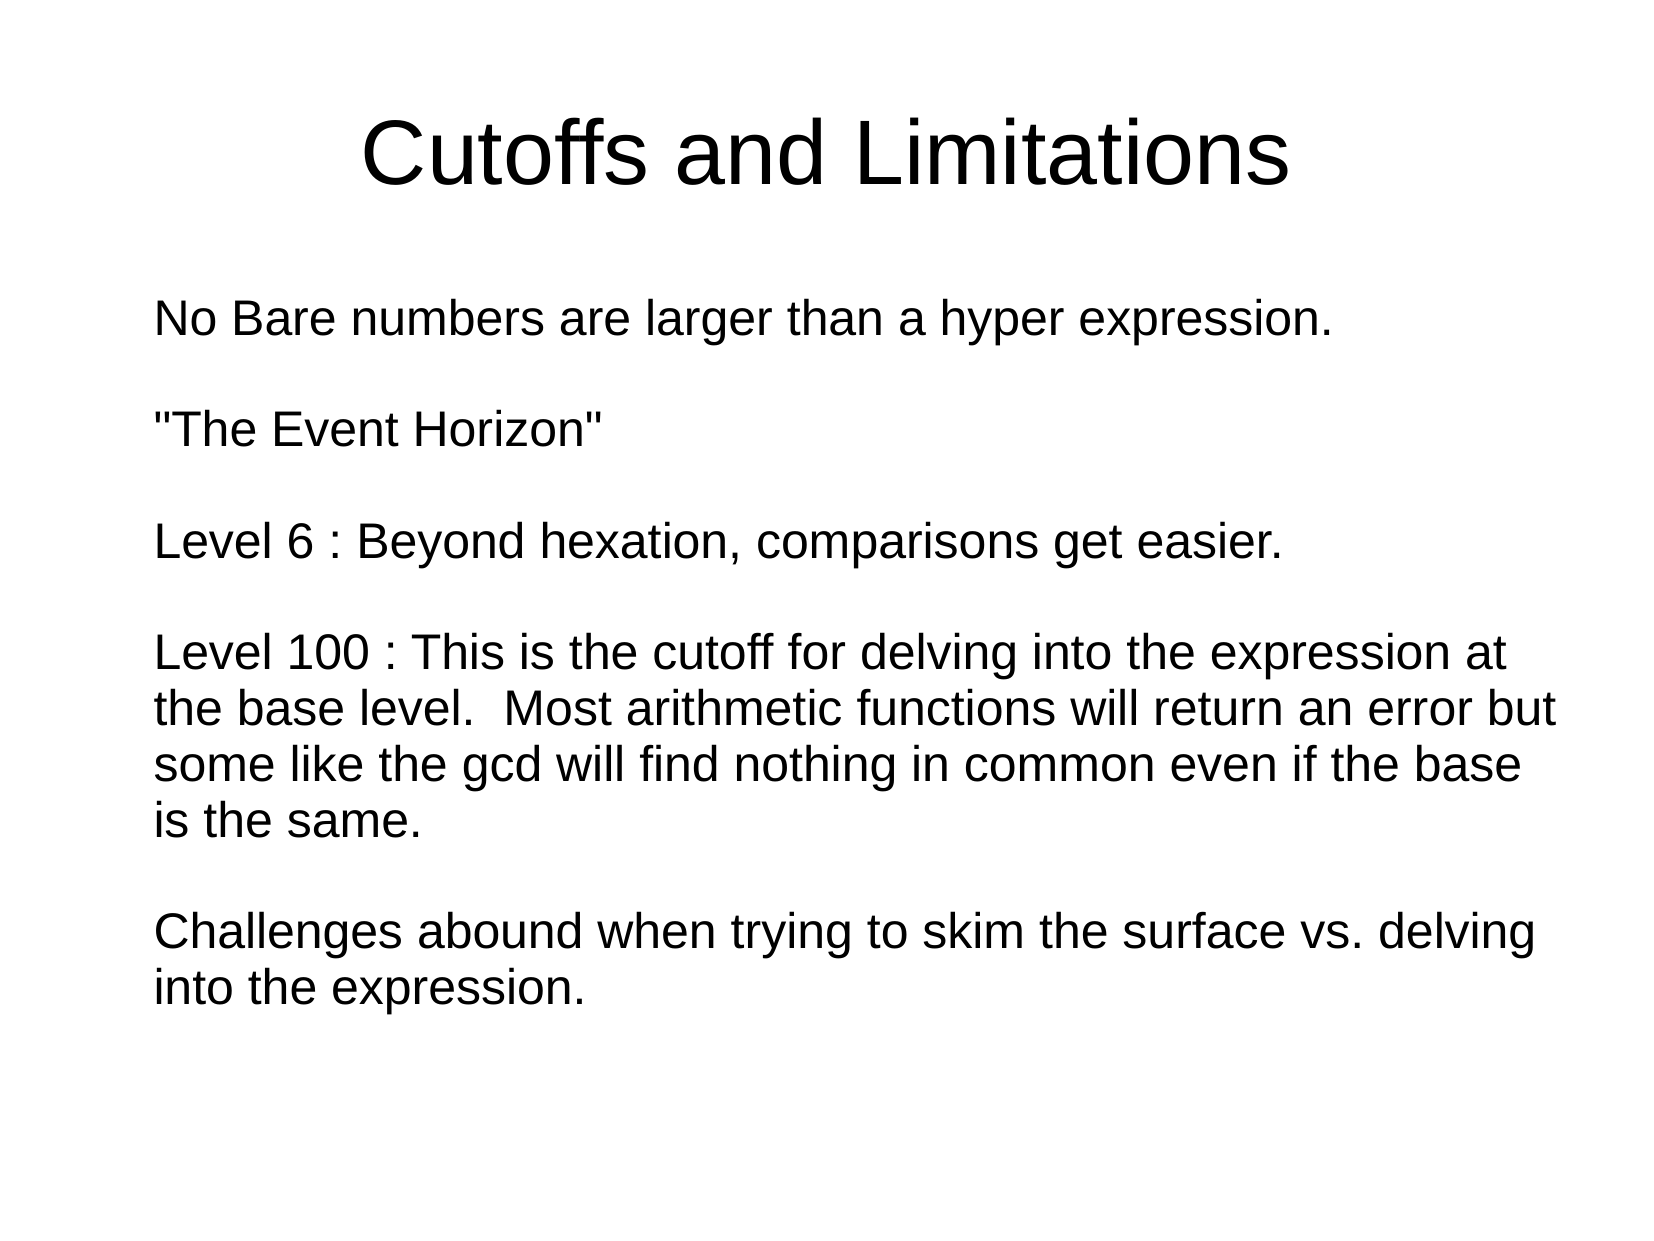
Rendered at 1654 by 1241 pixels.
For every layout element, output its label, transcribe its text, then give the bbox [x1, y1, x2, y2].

list No Bare numbers are larger than a hyper expression. "The Event Horizon" Level 6 : Beyond hexation, comparisons get easier. Level 100 : This is the cutoff for delving into the expression at the base level. Most arithmetic functions will return an error but some like the gcd will find nothing in common even if the base is the same. Challenges abound when trying to skim the surface vs. delving into the expression. [82, 290, 1571, 1010]
title Cutoffs and Limitations [82, 49, 1571, 257]
